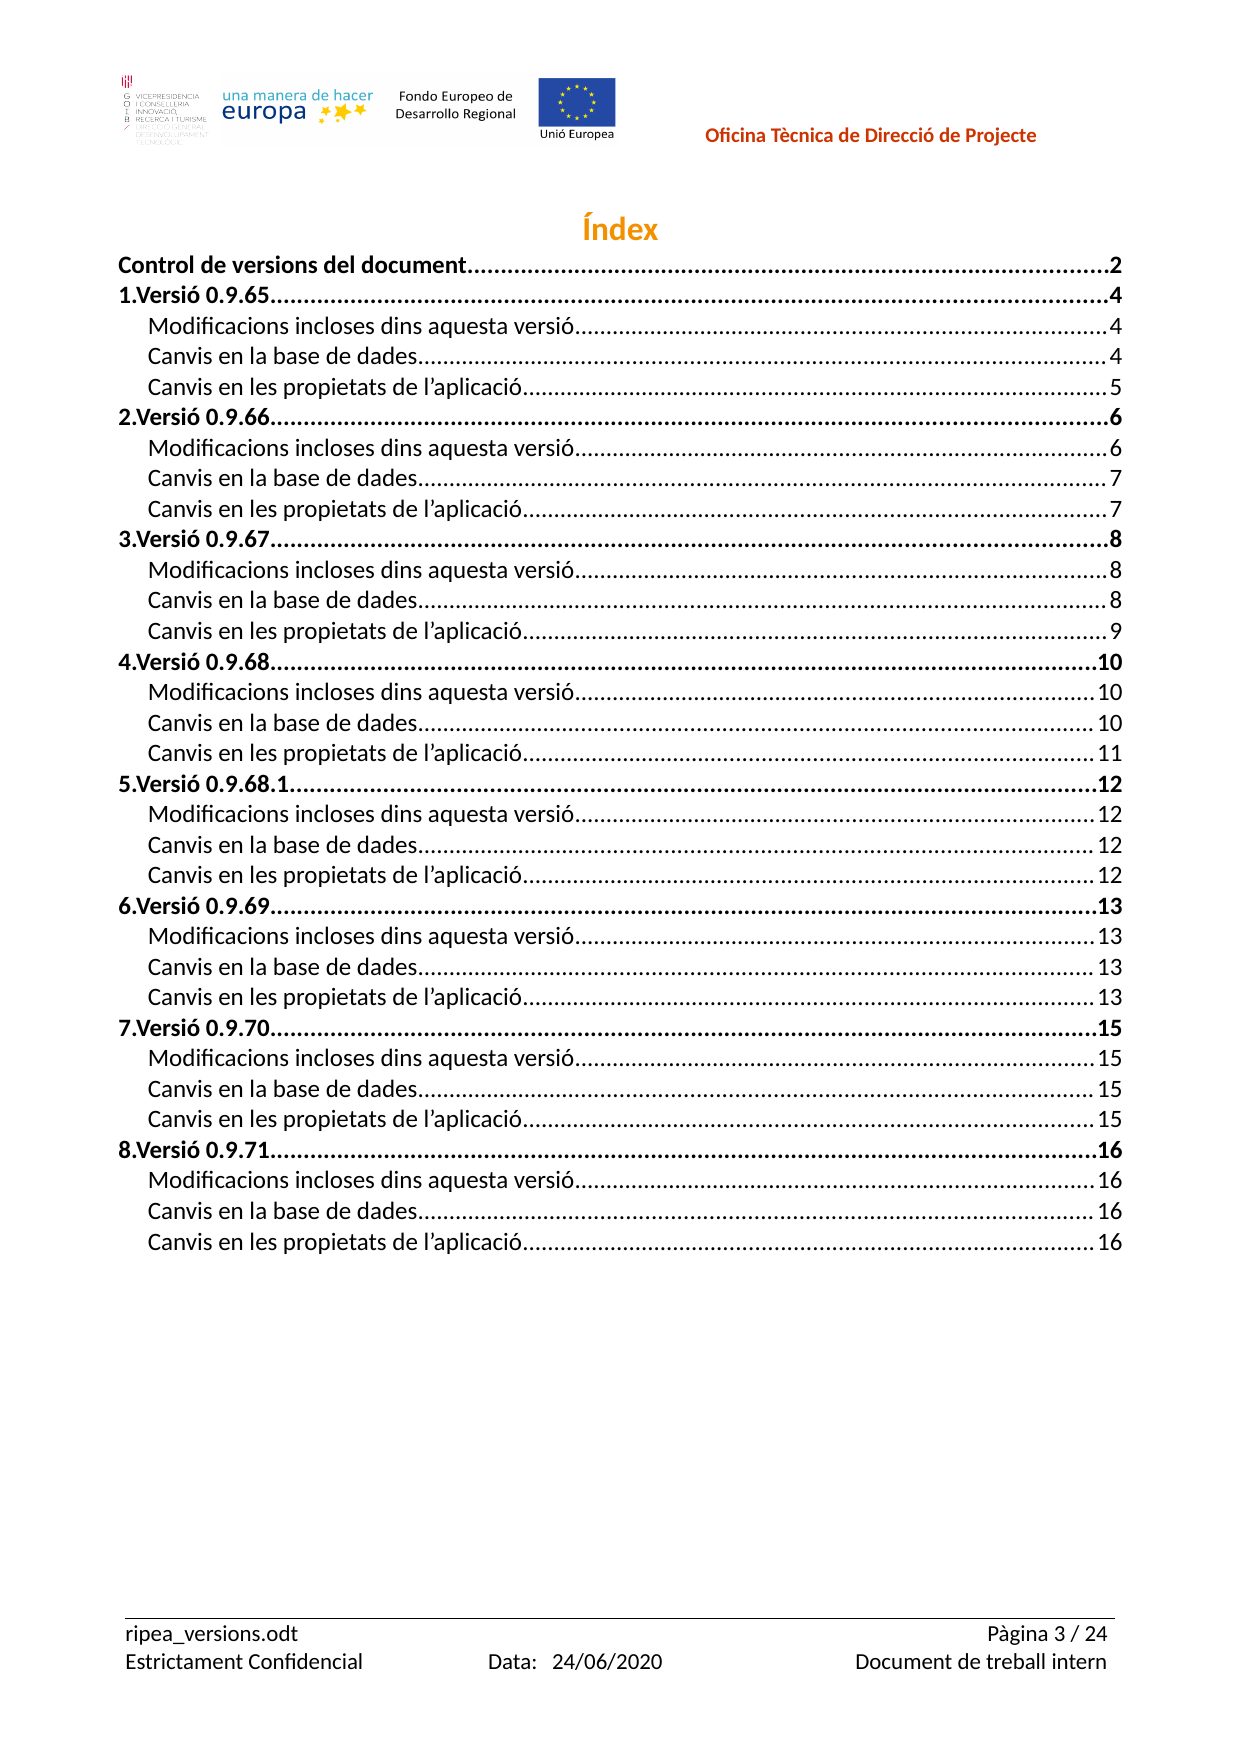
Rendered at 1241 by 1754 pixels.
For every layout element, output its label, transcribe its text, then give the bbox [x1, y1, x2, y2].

text 5.Versió 0.9.68.1 12 [118, 768, 1122, 798]
text Canvis en les propietats de l’aplicació 12 [148, 859, 1122, 890]
text Modificacions incloses dins aquesta versió 13 [148, 920, 1122, 951]
text 6.Versió 0.9.69 13 [118, 890, 1122, 920]
text Modificacions incloses dins aquesta versió 12 [148, 798, 1122, 829]
text Canvis en la base de dades 13 [148, 951, 1122, 981]
text Canvis en la base de dades 4 [148, 341, 1122, 371]
text 4.Versió 0.9.68 10 [118, 646, 1122, 676]
text Modificacions incloses dins aquesta versió 10 [148, 676, 1122, 707]
text Canvis en la base de dades 15 [148, 1073, 1122, 1103]
text Canvis en les propietats de l’aplicació 5 [148, 371, 1122, 402]
text Índex [118, 208, 1122, 249]
text 1.Versió 0.9.65 4 [118, 279, 1122, 310]
text Canvis en les propietats de l’aplicació 9 [148, 615, 1122, 646]
text Canvis en les propietats de l’aplicació 7 [148, 493, 1122, 524]
text Modificacions incloses dins aquesta versió 15 [148, 1042, 1122, 1073]
text Canvis en les propietats de l’aplicació 15 [148, 1103, 1122, 1134]
text 8.Versió 0.9.71 16 [118, 1134, 1122, 1164]
text Canvis en les propietats de l’aplicació 11 [148, 737, 1122, 768]
picture [219, 73, 621, 147]
text 2.Versió 0.9.66 6 [118, 402, 1122, 432]
text Canvis en les propietats de l’aplicació 13 [148, 981, 1122, 1012]
text Modificacions incloses dins aquesta versió 8 [148, 554, 1122, 585]
text 7.Versió 0.9.70 15 [118, 1012, 1122, 1042]
text Canvis en la base de dades 12 [148, 829, 1122, 859]
text Control de versions del document 2 [118, 249, 1122, 279]
text Canvis en la base de dades 10 [148, 707, 1122, 737]
picture [118, 73, 213, 147]
text Canvis en les propietats de l’aplicació 16 [148, 1226, 1122, 1256]
text Canvis en la base de dades 8 [148, 585, 1122, 615]
text Modificacions incloses dins aquesta versió 16 [148, 1164, 1122, 1195]
text Canvis en la base de dades 7 [148, 463, 1122, 493]
text Modificacions incloses dins aquesta versió 6 [148, 432, 1122, 463]
text Canvis en la base de dades 16 [148, 1195, 1122, 1226]
text 3.Versió 0.9.67 8 [118, 524, 1122, 554]
text Modificacions incloses dins aquesta versió 4 [148, 310, 1122, 341]
